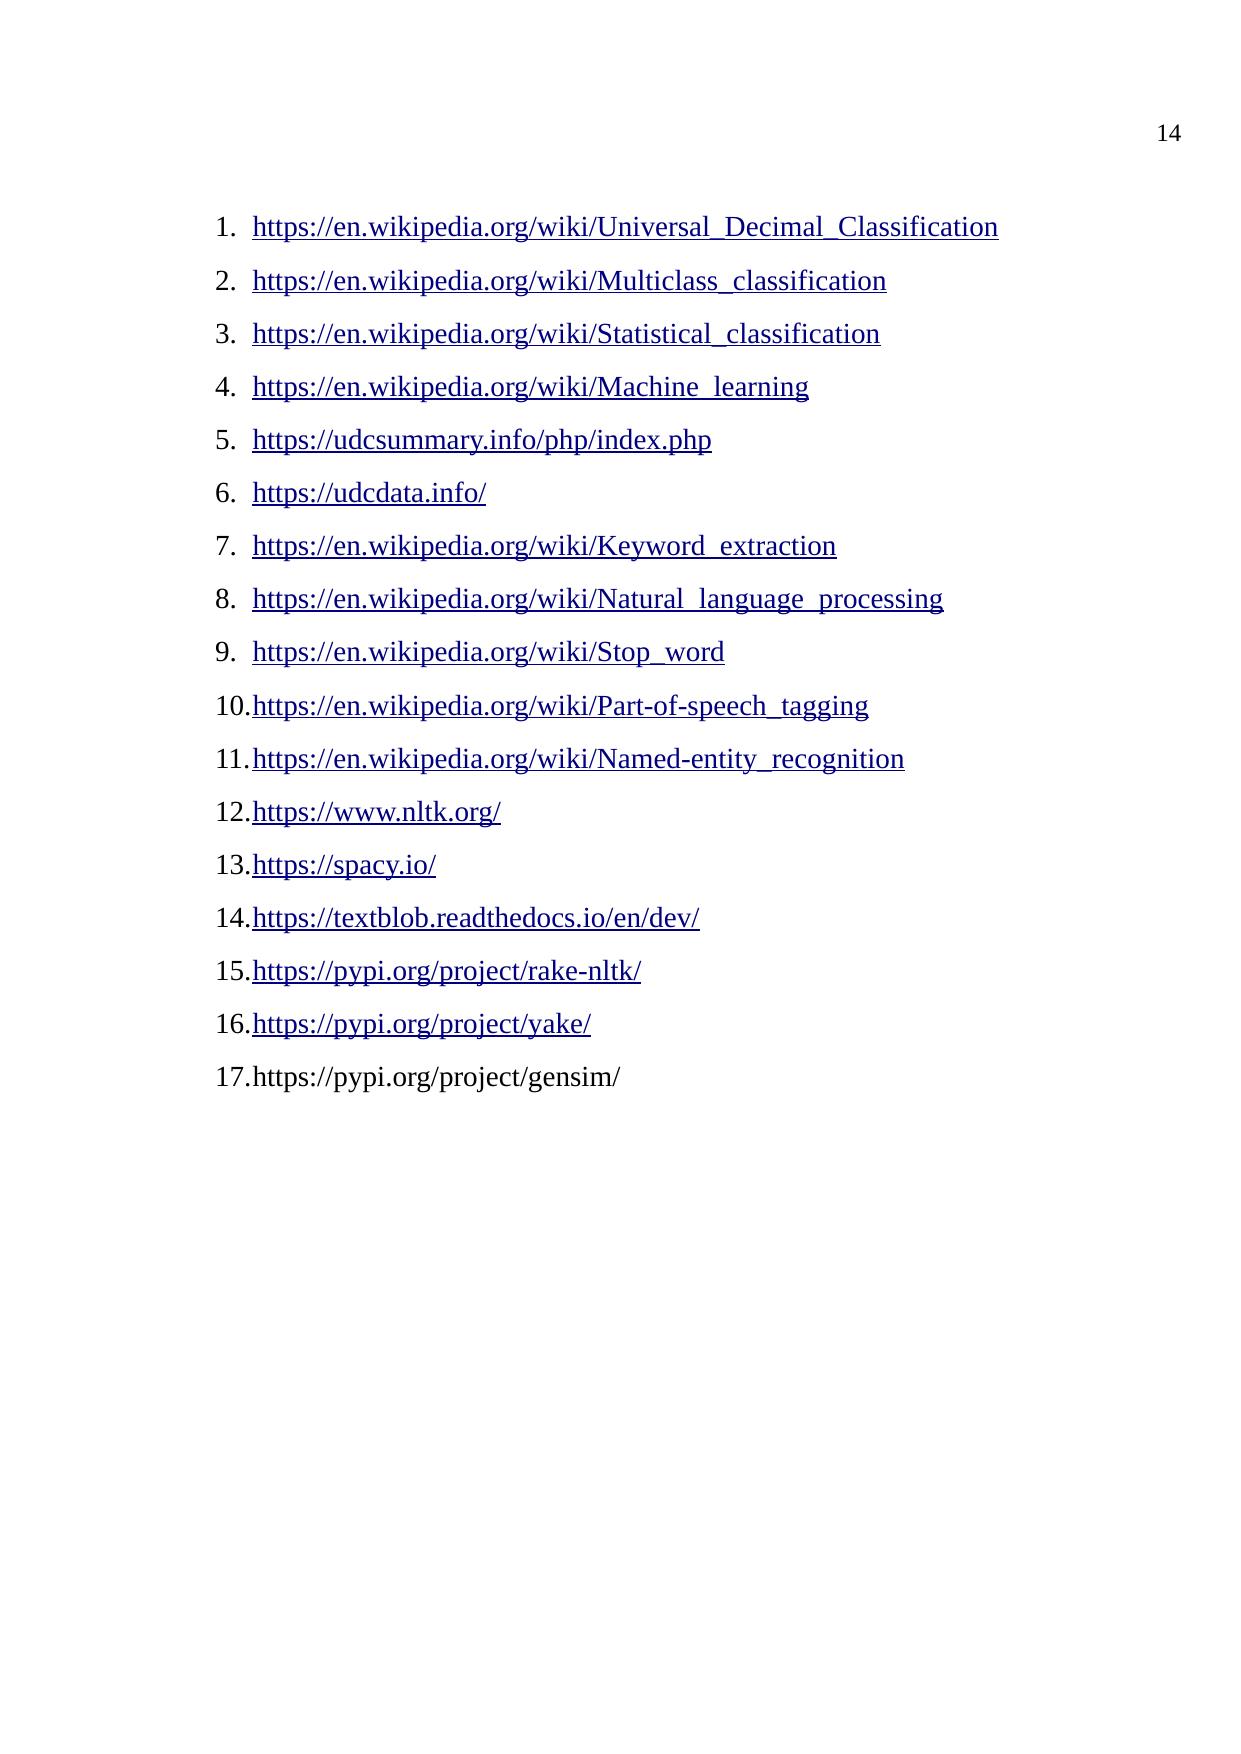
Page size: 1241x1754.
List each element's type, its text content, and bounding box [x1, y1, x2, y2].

list https://en.wikipedia.org/wiki/Statistical_classification [215, 316, 1181, 349]
list https://en.wikipedia.org/wiki/Natural_language_processing [215, 581, 1181, 615]
list https://en.wikipedia.org/wiki/Machine_learning [215, 369, 1181, 402]
list https://spacy.io/ [215, 847, 1181, 881]
list https://en.wikipedia.org/wiki/Stop_word [215, 634, 1181, 668]
list https://en.wikipedia.org/wiki/Keyword_extraction [215, 528, 1181, 562]
list https://udcdata.info/ [215, 475, 1181, 509]
list https://www.nltk.org/ [215, 794, 1181, 827]
list https://textblob.readthedocs.io/en/dev/ [215, 900, 1181, 934]
list https://en.wikipedia.org/wiki/Universal_Decimal_Classification [215, 209, 1181, 243]
list https://en.wikipedia.org/wiki/Part-of-speech_tagging [215, 688, 1181, 721]
list https://pypi.org/project/rake-nltk/ [215, 953, 1181, 987]
list https://en.wikipedia.org/wiki/Named-entity_recognition [215, 741, 1181, 774]
list https://en.wikipedia.org/wiki/Multiclass_classification [215, 263, 1181, 296]
list https://pypi.org/project/yake/ [215, 1006, 1181, 1040]
list https://pypi.org/project/gensim/ [215, 1059, 1181, 1093]
list https://udcsummary.info/php/index.php [215, 422, 1181, 456]
